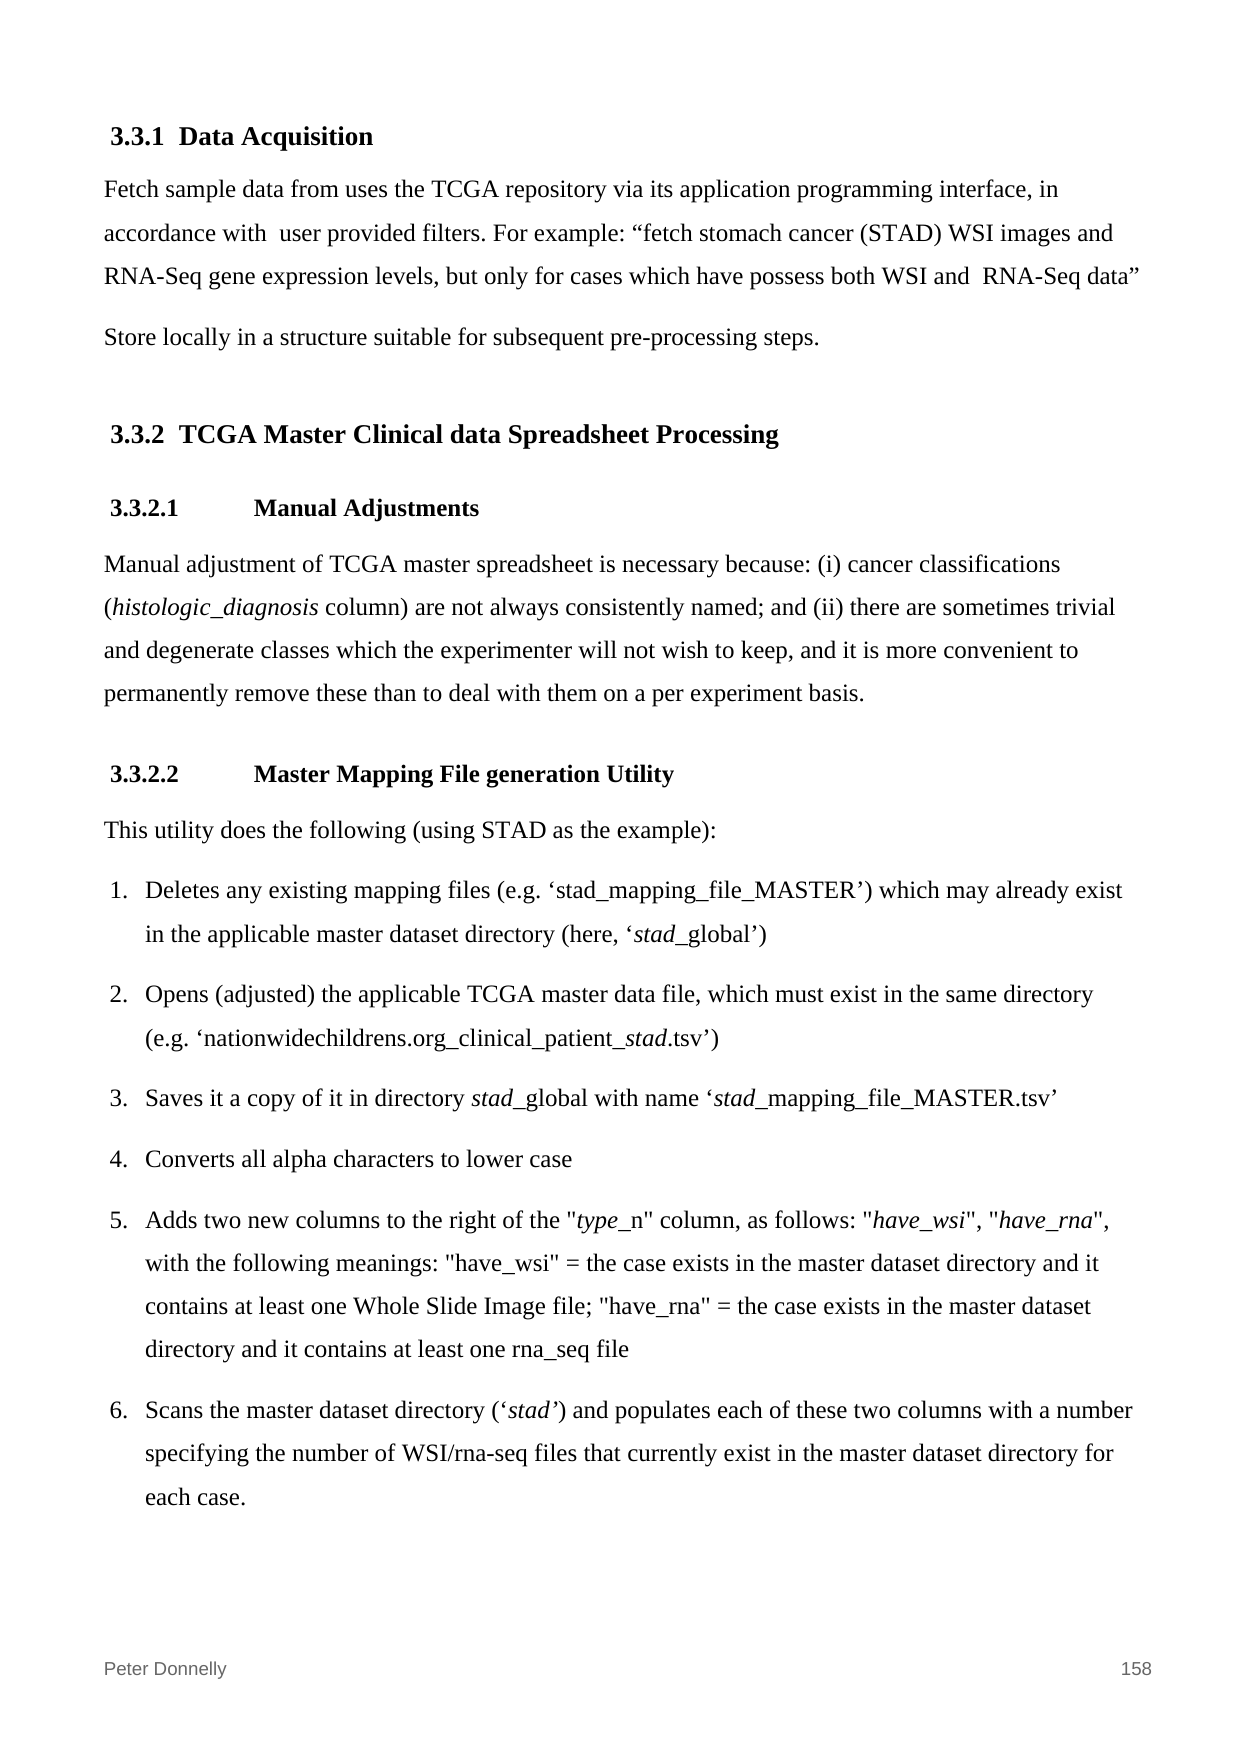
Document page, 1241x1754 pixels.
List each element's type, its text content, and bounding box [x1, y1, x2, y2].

text Manual adjustment of TCGA master spreadsheet is necessary because: (i) cancer classifications (histologic_diagnosis column) are not always consistently named; and (ii) there are sometimes trivial and degenerate classes which the experimenter will not wish to keep, and it is more convenient to permanently remove these than to deal with them on a per experiment basis. [103, 549, 1146, 707]
subtitle Master Mapping File generation Utility [103, 759, 1146, 788]
text Fetch sample data from uses the TCGA repository via its application programming interface, in accordance with user provided filters. For example: “fetch stomach cancer (STAD) WSI images and RNA-Seq gene expression levels, but only for cases which have possess both WSI and RNA-Seq data” [103, 174, 1146, 289]
list Saves it a copy of it in directory stad_global with name ‘stad_mapping_file_MASTER.tsv’ [109, 1083, 1146, 1112]
list Deletes any existing mapping files (e.g. ‘stad_mapping_file_MASTER’) which may already exist in the applicable master dataset directory (here, ‘stad_global’) [109, 876, 1146, 947]
subtitle Manual Adjustments [103, 493, 1146, 522]
text This utility does the following (using STAD as the example): [103, 815, 1146, 843]
list Adds two new columns to the right of the "type_n" column, as follows: "have_wsi", "have_rna", with the following meanings: "have_wsi" = the case exists in the master dataset directory and it contains at least one Whole Slide Image file; "have_rna" = the case exists in the master dataset directory and it contains at least one rna_seq file [109, 1205, 1146, 1363]
list Converts all alpha characters to lower case [109, 1144, 1146, 1173]
text Store locally in a structure suitable for subsequent pre-processing steps. [103, 322, 1146, 350]
subtitle TCGA Master Clinical data Spreadsheet Processing [103, 418, 1146, 449]
list Opens (adjusted) the applicable TCGA master data file, which must exist in the same directory (e.g. ‘nationwidechildrens.org_clinical_patient_stad.tsv’) [109, 979, 1146, 1051]
list Scans the master dataset directory (‘stad’) and populates each of these two columns with a number specifying the number of WSI/rna-seq files that currently exist in the master dataset directory for each case. [109, 1395, 1146, 1510]
subtitle Data Acquisition [103, 120, 1146, 151]
